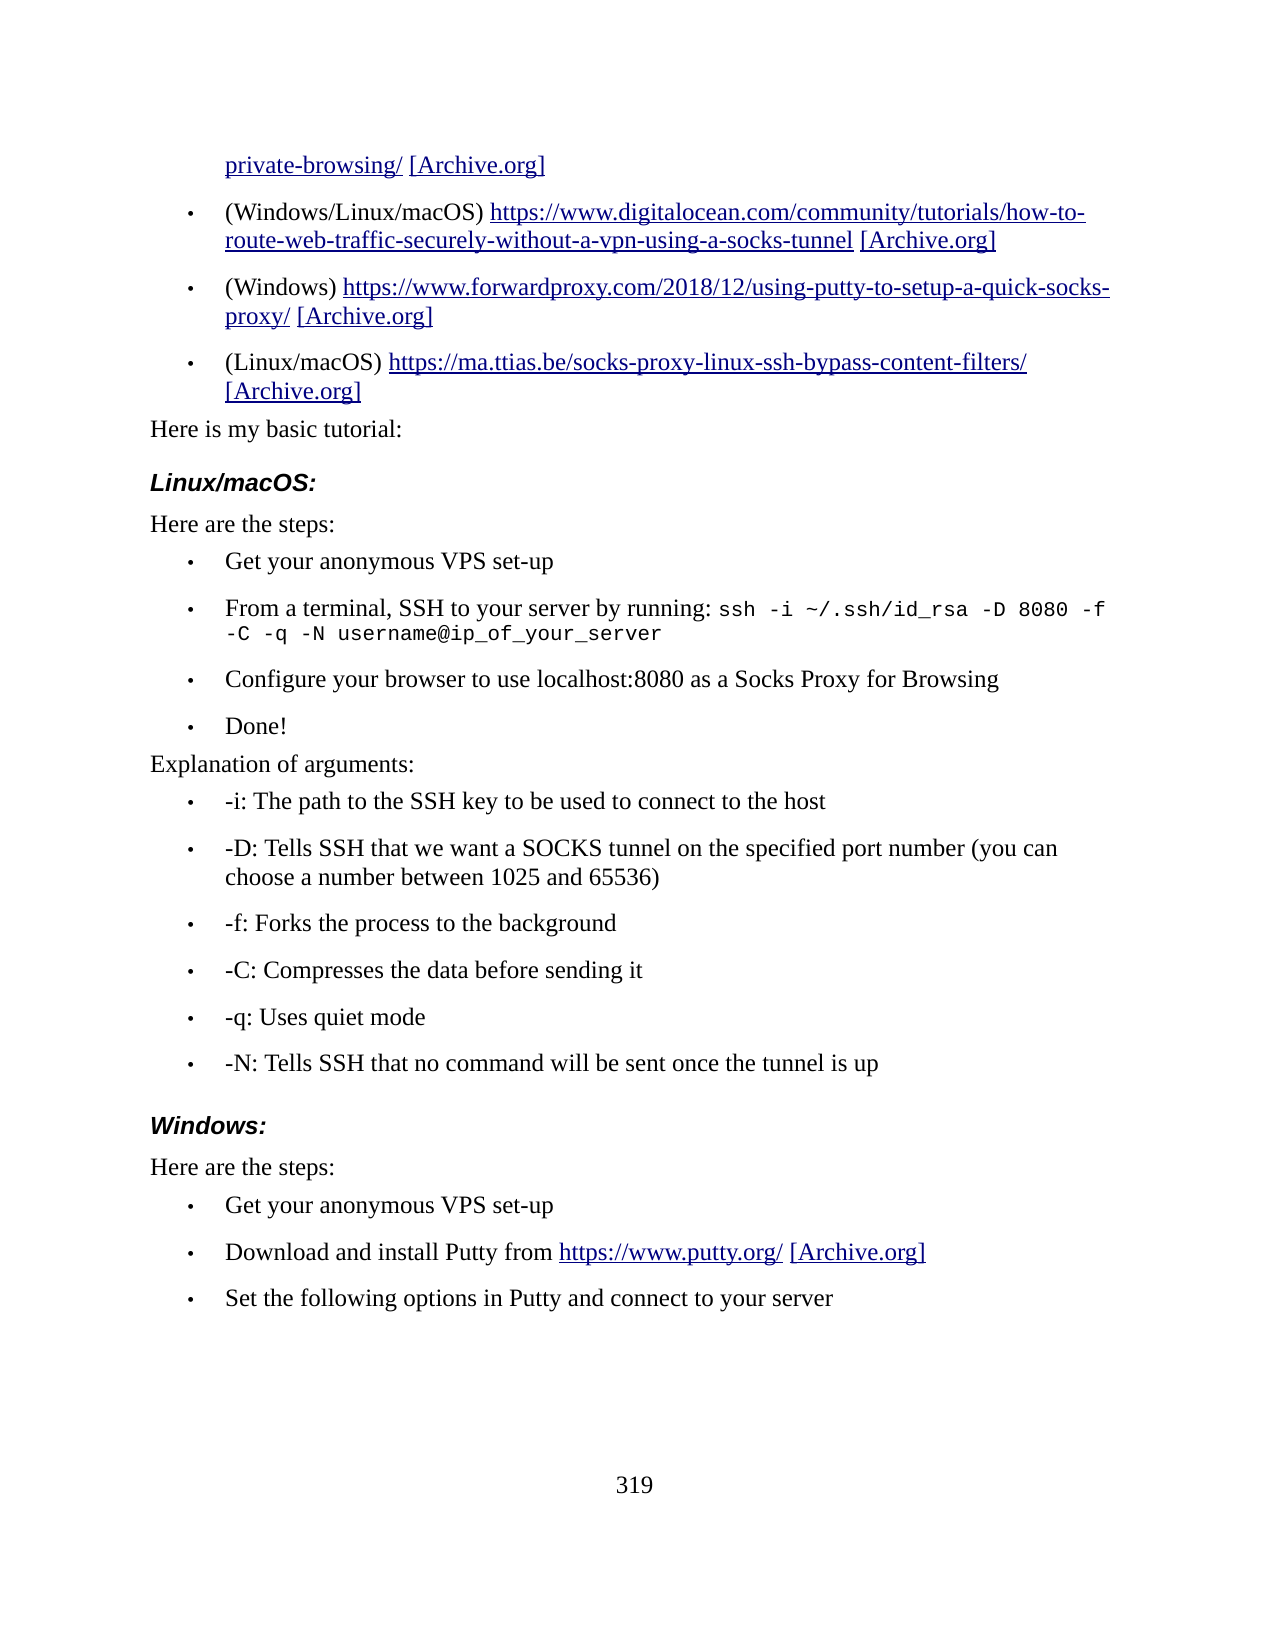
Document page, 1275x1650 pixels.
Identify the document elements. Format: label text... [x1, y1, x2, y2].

list Done! [187, 711, 1125, 740]
list Get your anonymous VPS set-up [187, 546, 1125, 575]
list -N: Tells SSH that no command will be sent once the tunnel is up [187, 1048, 1125, 1077]
list Download and install Putty from https://www.putty.org/ [Archive.org] [187, 1237, 1125, 1265]
text Explanation of arguments: [150, 749, 1125, 777]
list From a terminal, SSH to your server by running: ssh -i ~/.ssh/id_rsa -D 8080 -f -C -q -N username@ip_of_your_server [187, 593, 1125, 646]
list -D: Tells SSH that we want a SOCKS tunnel on the specified port number (you can choose a number between 1025 and 65536) [187, 833, 1125, 891]
list (Windows) https://www.forwardproxy.com/2018/12/using-putty-to-setup-a-quick-socks-proxy/ [Archive.org] [187, 272, 1125, 329]
list -f: Forks the process to the background [187, 908, 1125, 937]
list -q: Uses quiet mode [187, 1002, 1125, 1031]
list Set the following options in Putty and connect to your server [187, 1283, 1125, 1312]
list (Linux/macOS) https://ma.ttias.be/socks-proxy-linux-ssh-bypass-content-filters/ [Archive.org] [187, 347, 1125, 405]
text Here are the steps: [150, 509, 1125, 537]
list Get your anonymous VPS set-up [187, 1190, 1125, 1219]
text Here is my basic tutorial: [150, 414, 1125, 443]
subtitle Linux/macOS: [150, 468, 1125, 496]
list -C: Compresses the data before sending it [187, 955, 1125, 984]
list (Windows/Linux/macOS) https://www.digitalocean.com/community/tutorials/how-to-route-web-traffic-securely-without-a-vpn-using-a-socks-tunnel [Archive.org] [187, 197, 1125, 254]
subtitle Windows: [150, 1111, 1125, 1140]
text Here are the steps: [150, 1152, 1125, 1181]
list Configure your browser to use localhost:8080 as a Socks Proxy for Browsing [187, 664, 1125, 693]
list -i: The path to the SSH key to be used to connect to the host [187, 786, 1125, 815]
list private-browsing/ [Archive.org] [187, 150, 1125, 179]
